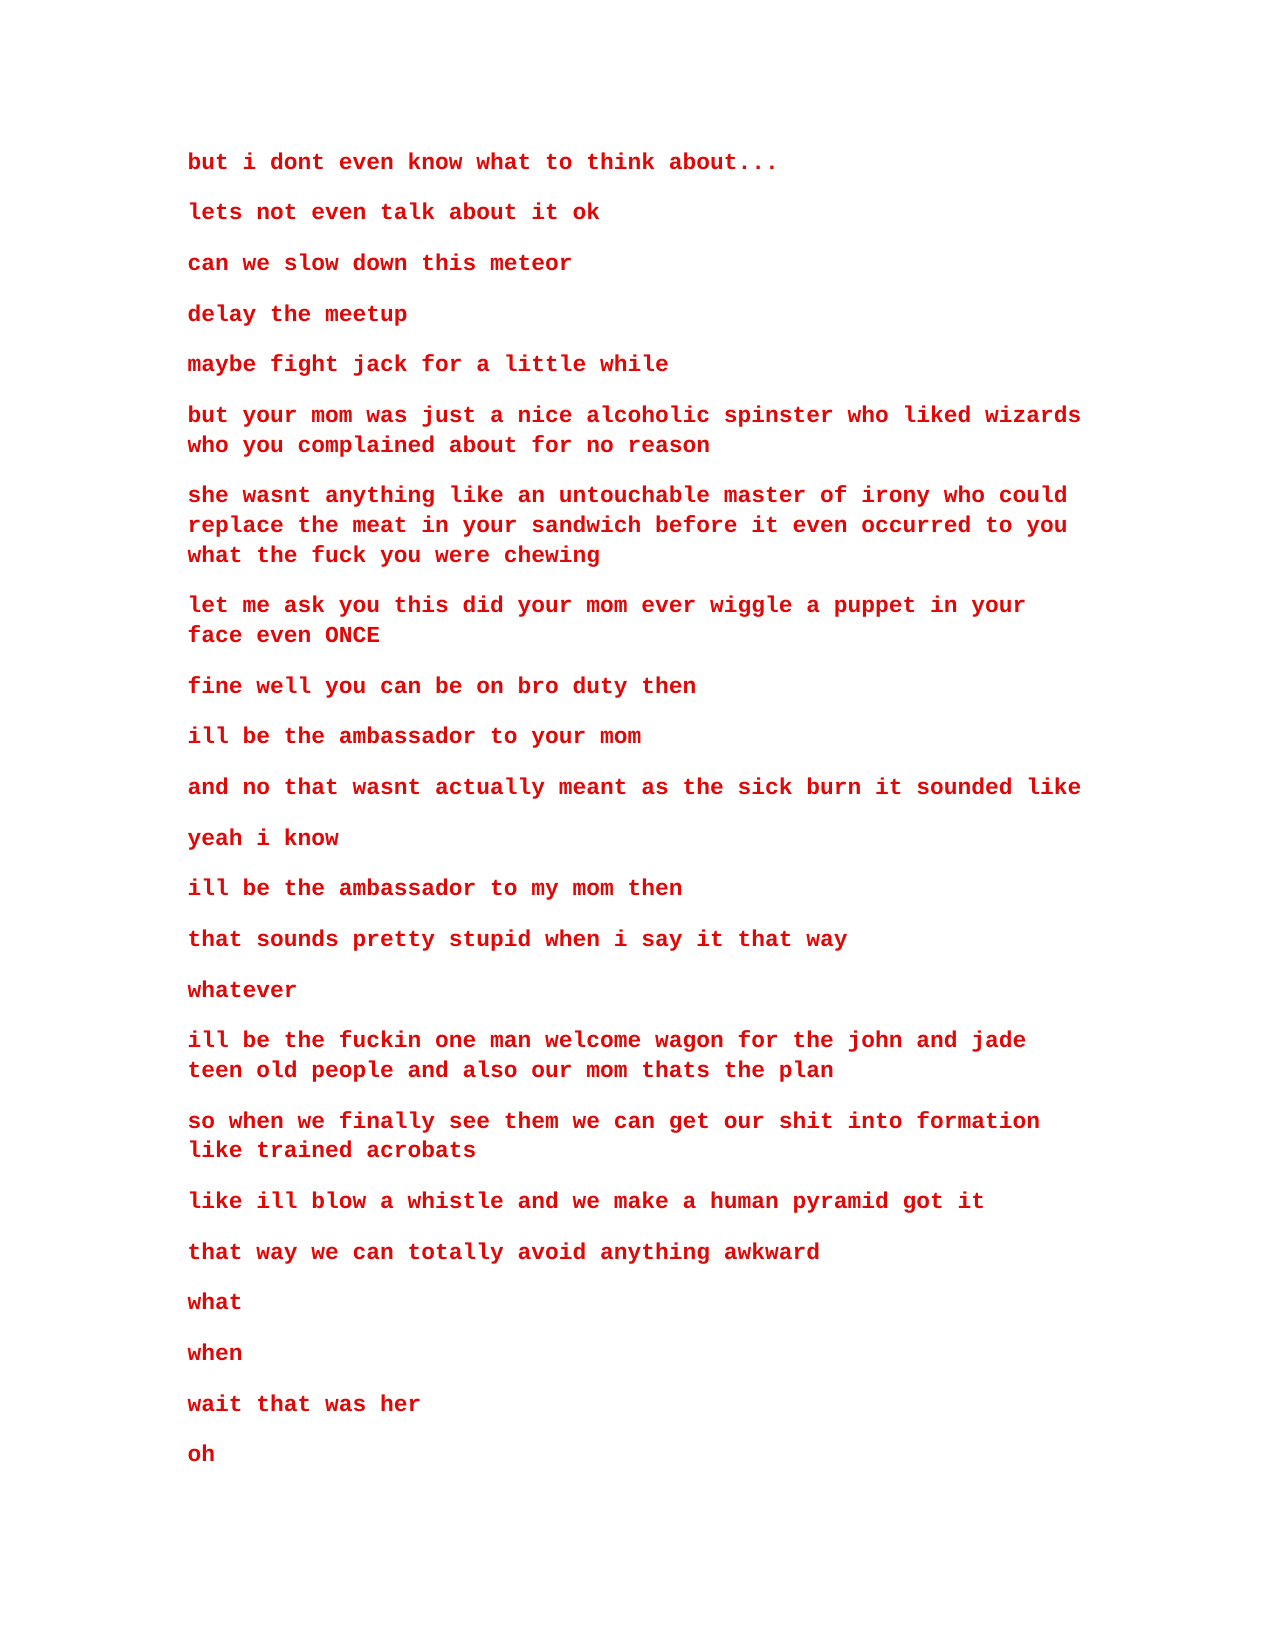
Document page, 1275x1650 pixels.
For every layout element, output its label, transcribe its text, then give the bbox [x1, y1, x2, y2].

text like ill blow a whistle and we make a human pyramid got it [187, 1189, 1087, 1215]
text oh [187, 1442, 1087, 1468]
text that way we can totally avoid anything awkward [187, 1240, 1087, 1266]
text but i dont even know what to think about... [187, 150, 1087, 176]
text fine well you can be on bro duty then [187, 674, 1087, 700]
text ill be the ambassador to your mom [187, 725, 1087, 751]
text can we slow down this meteor [187, 251, 1087, 277]
text let me ask you this did your mom ever wiggle a puppet in your face even ONCE [187, 594, 1087, 649]
text when [187, 1341, 1087, 1367]
text and no that wasnt actually meant as the sick burn it sounded like [187, 775, 1087, 801]
text whatever [187, 978, 1087, 1004]
text delay the meetup [187, 302, 1087, 328]
text yeah i know [187, 826, 1087, 852]
text ill be the ambassador to my mom then [187, 877, 1087, 903]
text so when we finally see them we can get our shit into formation like trained acrobats [187, 1109, 1087, 1165]
text she wasnt anything like an untouchable master of irony who could replace the meat in your sandwich before it even occurred to you what the fuck you were chewing [187, 483, 1087, 569]
text lets not even talk about it ok [187, 201, 1087, 227]
text ill be the fuckin one man welcome wagon for the john and jade teen old people and also our mom thats the plan [187, 1028, 1087, 1084]
text maybe fight jack for a little while [187, 352, 1087, 378]
text wait that was her [187, 1392, 1087, 1418]
text but your mom was just a nice alcoholic spinster who liked wizards who you complained about for no reason [187, 403, 1087, 459]
text that sounds pretty stupid when i say it that way [187, 927, 1087, 953]
text what [187, 1291, 1087, 1317]
